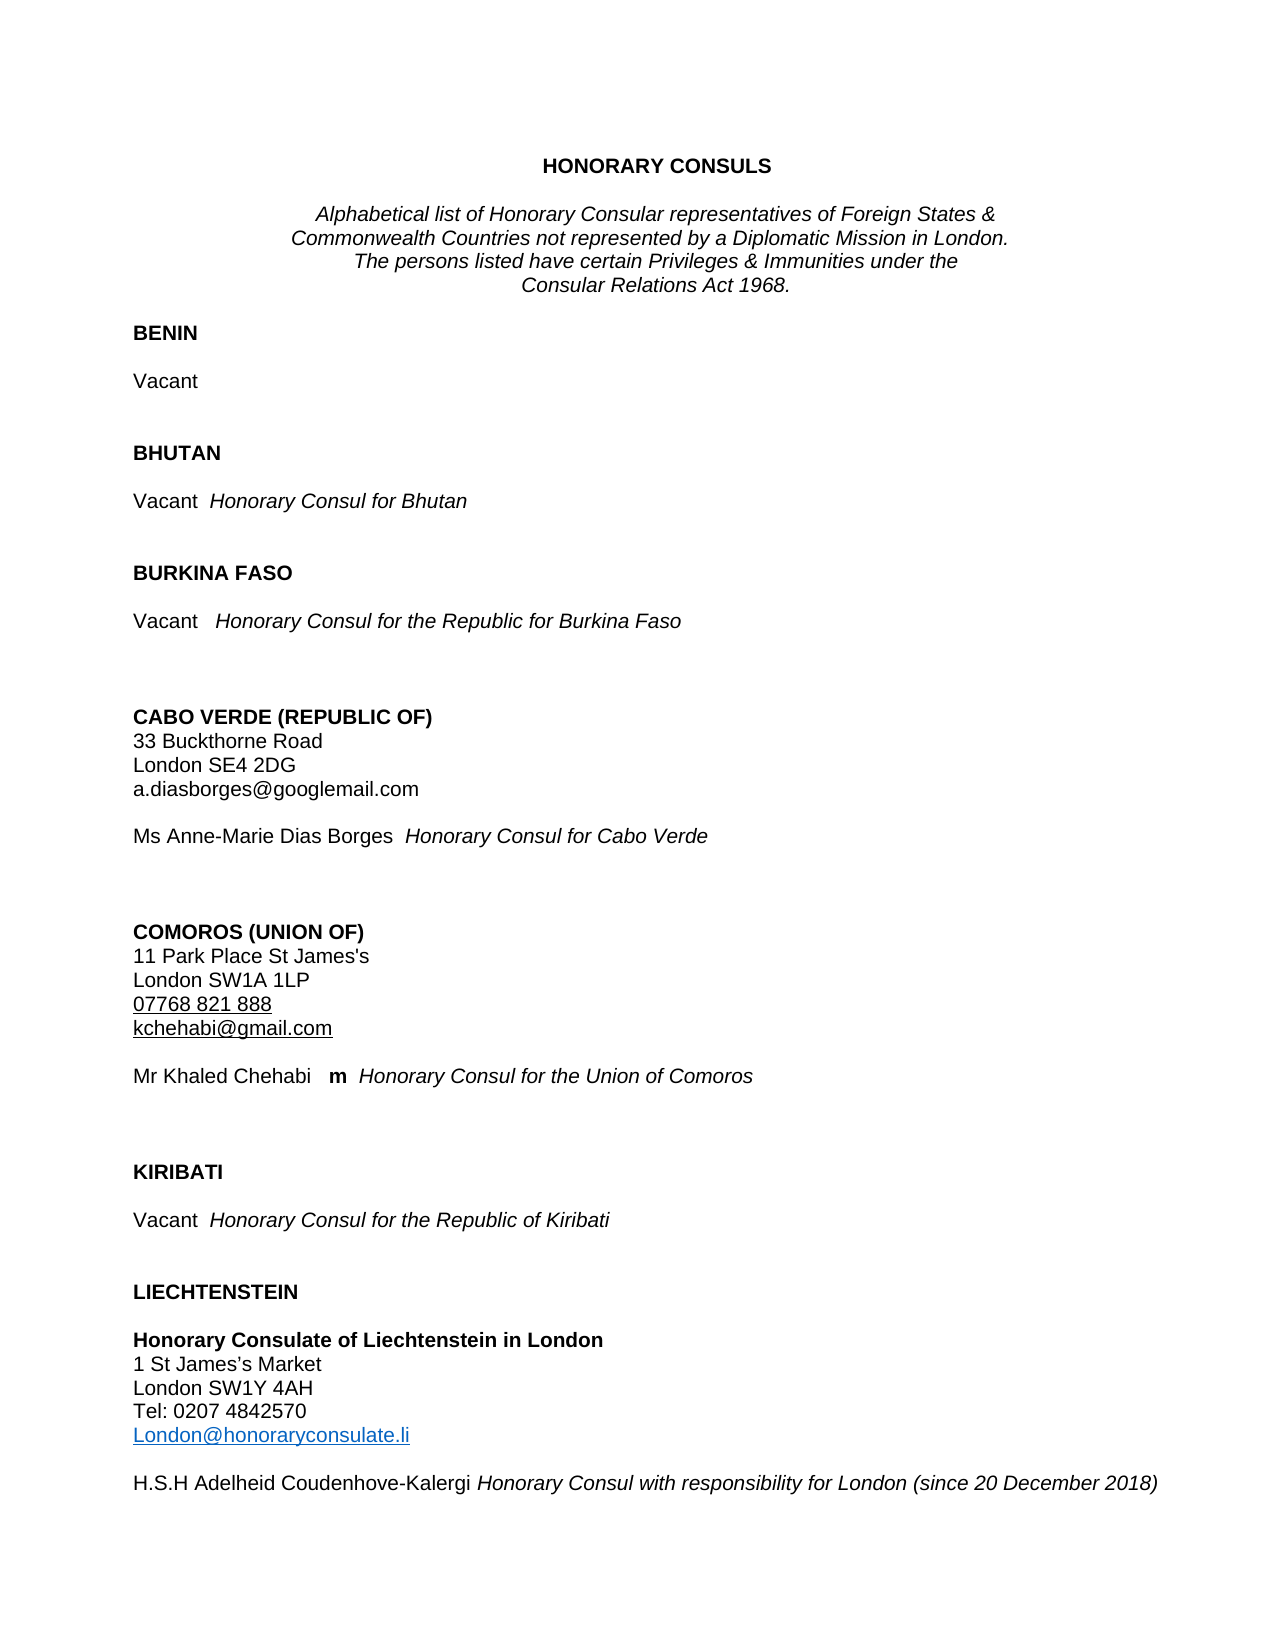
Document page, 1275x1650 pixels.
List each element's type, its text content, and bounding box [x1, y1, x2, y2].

text Alphabetical list of Honorary Consular representatives of Foreign States & [133, 201, 1181, 225]
subtitle KIRIBATI [133, 1160, 1181, 1184]
text Vacant [133, 369, 1181, 393]
text 11 Park Place St James's [133, 944, 1181, 968]
text Commonwealth Countries not represented by a Diplomatic Mission in London. [133, 225, 1181, 249]
text London@honoraryconsulate.li [133, 1423, 1181, 1447]
text a.diasborges@googlemail.com [133, 776, 1181, 800]
text London SW1A 1LP [133, 968, 1181, 992]
text Honorary Consulate of Liechtenstein in London [133, 1327, 1181, 1351]
text 33 Buckthorne Road [133, 728, 1181, 752]
text The persons listed have certain Privileges & Immunities under the [133, 249, 1181, 273]
text Consular Relations Act 1968. [133, 273, 1181, 297]
text Vacant Honorary Consul for Bhutan [133, 489, 1181, 513]
text Ms Anne-Marie Dias Borges Honorary Consul for Cabo Verde [133, 824, 1181, 848]
subtitle CABO VERDE (REPUBLIC OF) [133, 704, 1181, 728]
text Tel: 0207 4842570 [133, 1399, 1181, 1423]
text Vacant Honorary Consul for the Republic of Kiribati [133, 1208, 1181, 1232]
text HONORARY CONSULS [133, 153, 1181, 177]
text Mr Khaled Chehabi m Honorary Consul for the Union of Comoros [133, 1064, 1181, 1088]
text H.S.H Adelheid Coudenhove-Kalergi Honorary Consul with responsibility for London (since 20 December 2018) [133, 1471, 1181, 1495]
subtitle BENIN [133, 321, 1181, 345]
text London SW1Y 4AH [133, 1375, 1181, 1399]
text London SE4 2DG [133, 752, 1181, 776]
text 07768 821 888 [133, 992, 1181, 1016]
text 1 St James’s Market [133, 1351, 1181, 1375]
text Vacant Honorary Consul for the Republic for Burkina Faso [133, 609, 1181, 633]
subtitle BHUTAN [133, 441, 1181, 465]
text COMOROS (UNION OF) [133, 920, 1181, 944]
subtitle BURKINA FASO [133, 561, 1181, 585]
text LIECHTENSTEIN [133, 1279, 1181, 1303]
text kchehabi@gmail.com [133, 1016, 1181, 1040]
